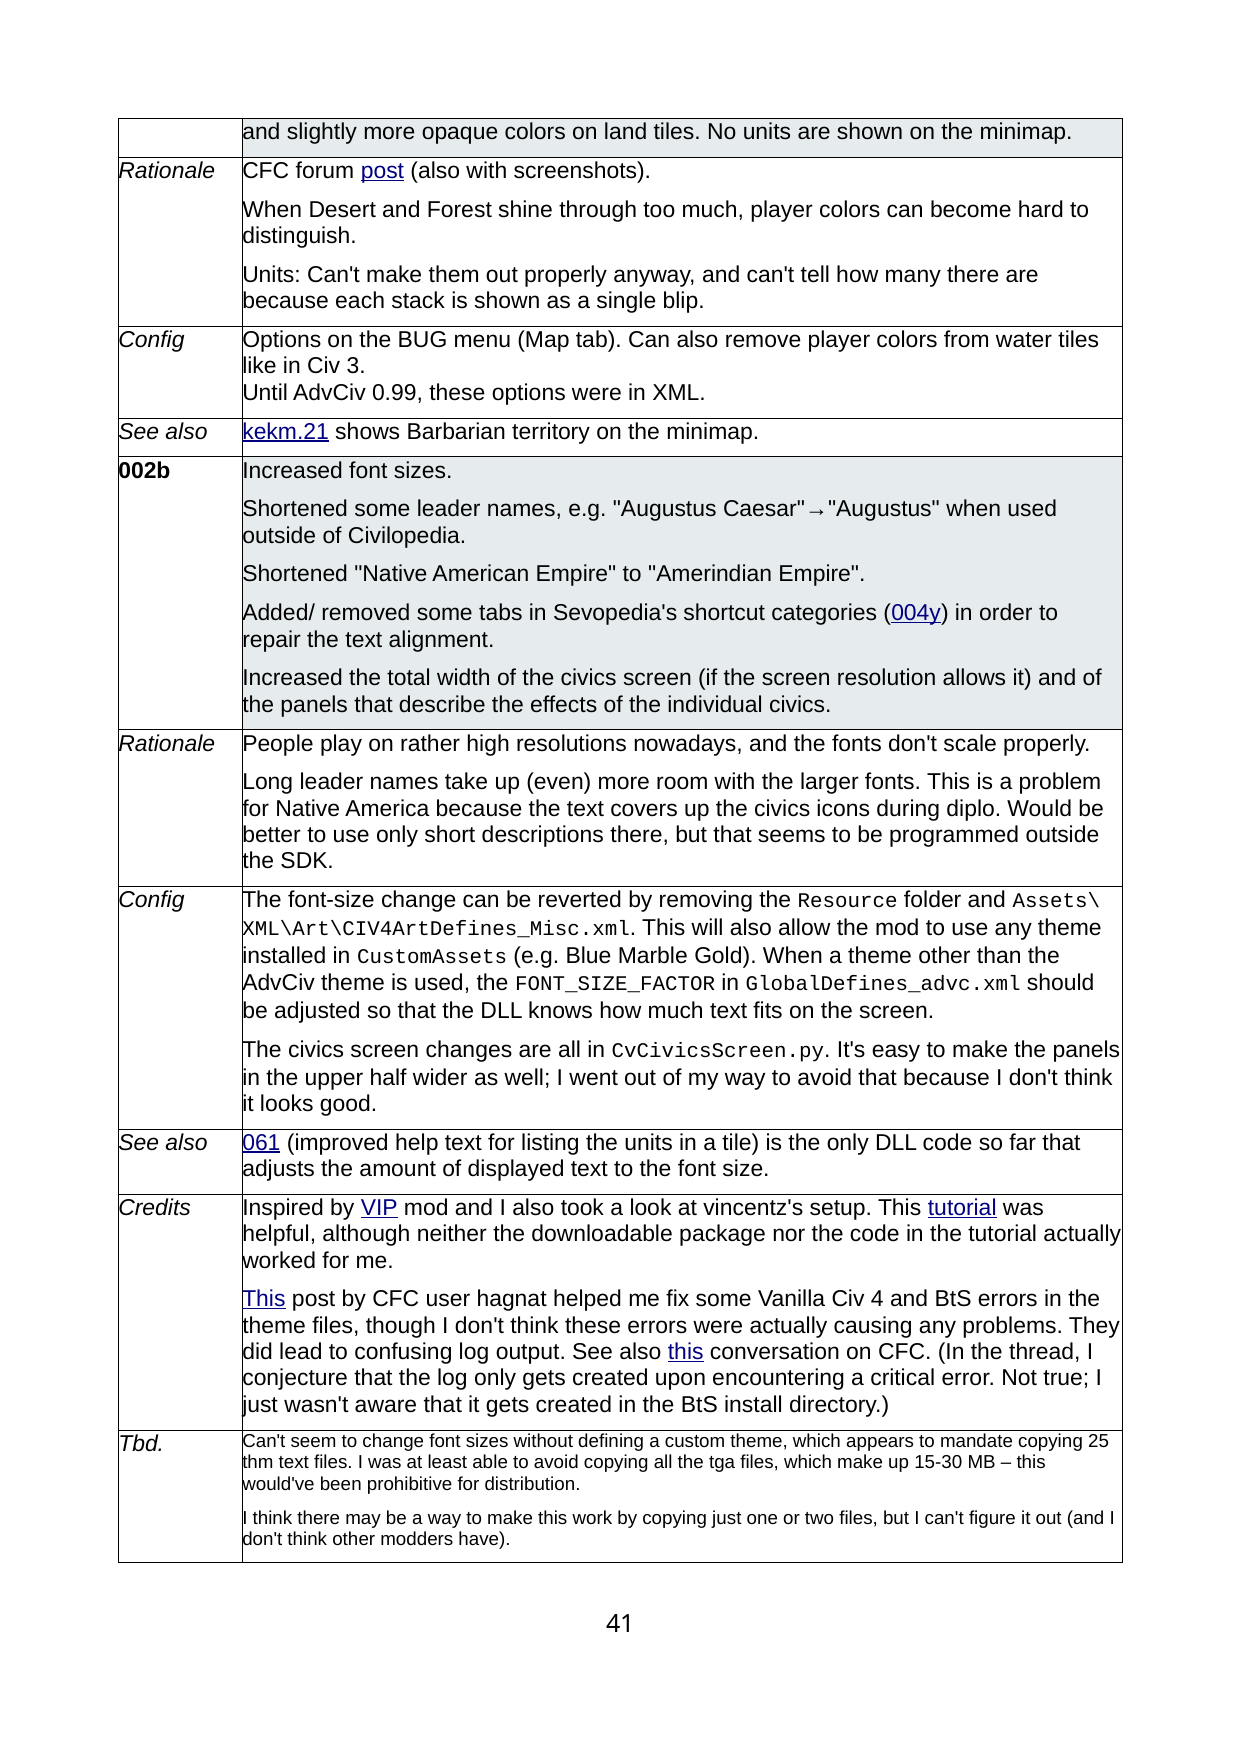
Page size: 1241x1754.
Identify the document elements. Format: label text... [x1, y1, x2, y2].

table_cell 061 (improved help text for listing the units in a tile) is the only DLL code so far that adjusts the amount of displayed text to the font size. [243, 1130, 1122, 1194]
table_cell See also [119, 419, 242, 456]
table_cell Can't seem to change font sizes without defining a custom theme, which appears to mandate copying 25 thm text files. I was at least able to avoid copying all the tga files, which make up 15-30 MB – this would've been prohibitive for distribution. I think there may be a way to make this work by copying just one or two files, but I can't figure it out (and I don't think other modders have). [243, 1431, 1122, 1562]
table_cell and slightly more opaque colors on land tiles. No units are shown on the minimap. [243, 119, 1122, 157]
table_cell Rationale [119, 158, 242, 326]
table_cell Config [119, 887, 242, 1128]
table_cell Credits [119, 1195, 242, 1429]
table_cell The font-size change can be reverted by removing the Resource folder and Assets\XML\Art\CIV4ArtDefines_Misc.xml. This will also allow the mod to use any theme installed in CustomAssets (e.g. Blue Marble Gold). When a theme other than the AdvCiv theme is used, the FONT_SIZE_FACTOR in GlobalDefines_advc.xml should be adjusted so that the DLL knows how much text fits on the screen. The civics screen changes are all in CvCivicsScreen.py. It's easy to make the panels in the upper half wider as well; I went out of my way to avoid that because I don't think it looks good. [243, 887, 1122, 1128]
table_cell Options on the BUG menu (Map tab). Can also remove player colors from water tiles like in Civ 3. Until AdvCiv 0.99, these options were in XML. [243, 327, 1122, 418]
table_cell Tbd. [119, 1431, 242, 1562]
table_cell [119, 119, 242, 157]
table_cell Increased font sizes. Shortened some leader names, e.g. "Augustus Caesar"→"Augustus" when used outside of Civilopedia. Shortened "Native American Empire" to "Amerindian Empire". Added/ removed some tabs in Sevopedia's shortcut categories (004y) in order to repair the text alignment. Increased the total width of the civics screen (if the screen resolution allows it) and of the panels that describe the effects of the individual civics. [243, 457, 1122, 729]
table_cell kekm.21 shows Barbarian territory on the minimap. [243, 419, 1122, 456]
table_cell See also [119, 1130, 242, 1194]
table_cell 002b [119, 457, 242, 729]
table_cell CFC forum post (also with screenshots). When Desert and Forest shine through too much, player colors can become hard to distinguish. Units: Can't make them out properly anyway, and can't tell how many there are because each stack is shown as a single blip. [243, 158, 1122, 326]
table_cell Config [119, 327, 242, 418]
table_cell People play on rather high resolutions nowadays, and the fonts don't scale properly. Long leader names take up (even) more room with the larger fonts. This is a problem for Native America because the text covers up the civics icons during diplo. Would be better to use only short descriptions there, but that seems to be programmed outside the SDK. [243, 730, 1122, 886]
table_cell Inspired by VIP mod and I also took a look at vincentz's setup. This tutorial was helpful, although neither the downloadable package nor the code in the tutorial actually worked for me. This post by CFC user hagnat helped me fix some Vanilla Civ 4 and BtS errors in the theme files, though I don't think these errors were actually causing any problems. They did lead to confusing log output. See also this conversation on CFC. (In the thread, I conjecture that the log only gets created upon encountering a critical error. Not true; I just wasn't aware that it gets created in the BtS install directory.) [243, 1195, 1122, 1429]
table_cell Rationale [119, 730, 242, 886]
